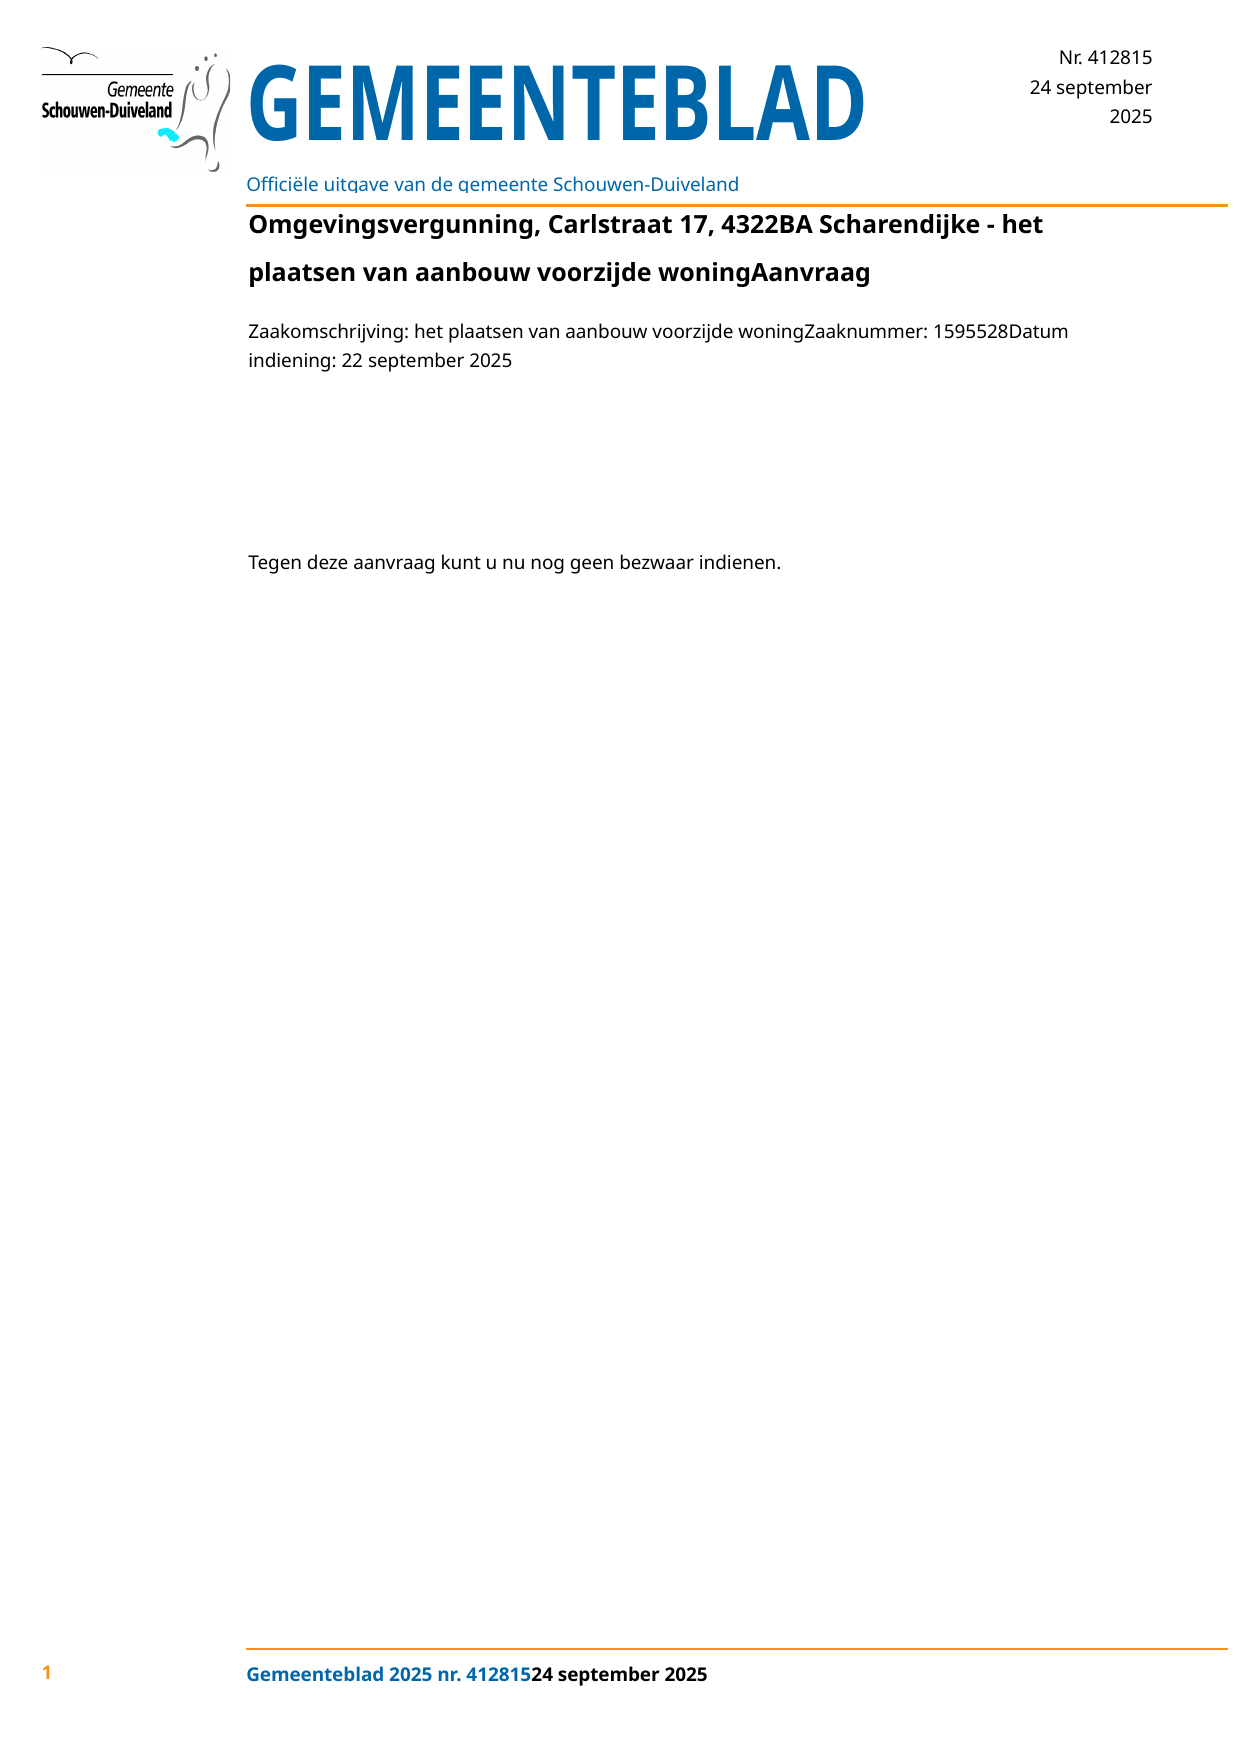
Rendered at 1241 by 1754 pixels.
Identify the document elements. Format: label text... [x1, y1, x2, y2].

text Omgevingsvergunning, Carlstraat 17, 4322BA Scharendijke - het plaatsen van aanbouw voorzijde woningAanvraag [248, 207, 1152, 288]
text Tegen deze aanvraag kunt u nu nog geen bezwaar indienen. [248, 549, 1152, 575]
picture [41, 47, 231, 172]
text Zaakomschrijving: het plaatsen van aanbouw voorzijde woningZaaknummer: 1595528Datum indiening: 22 september 2025 [248, 318, 1152, 373]
